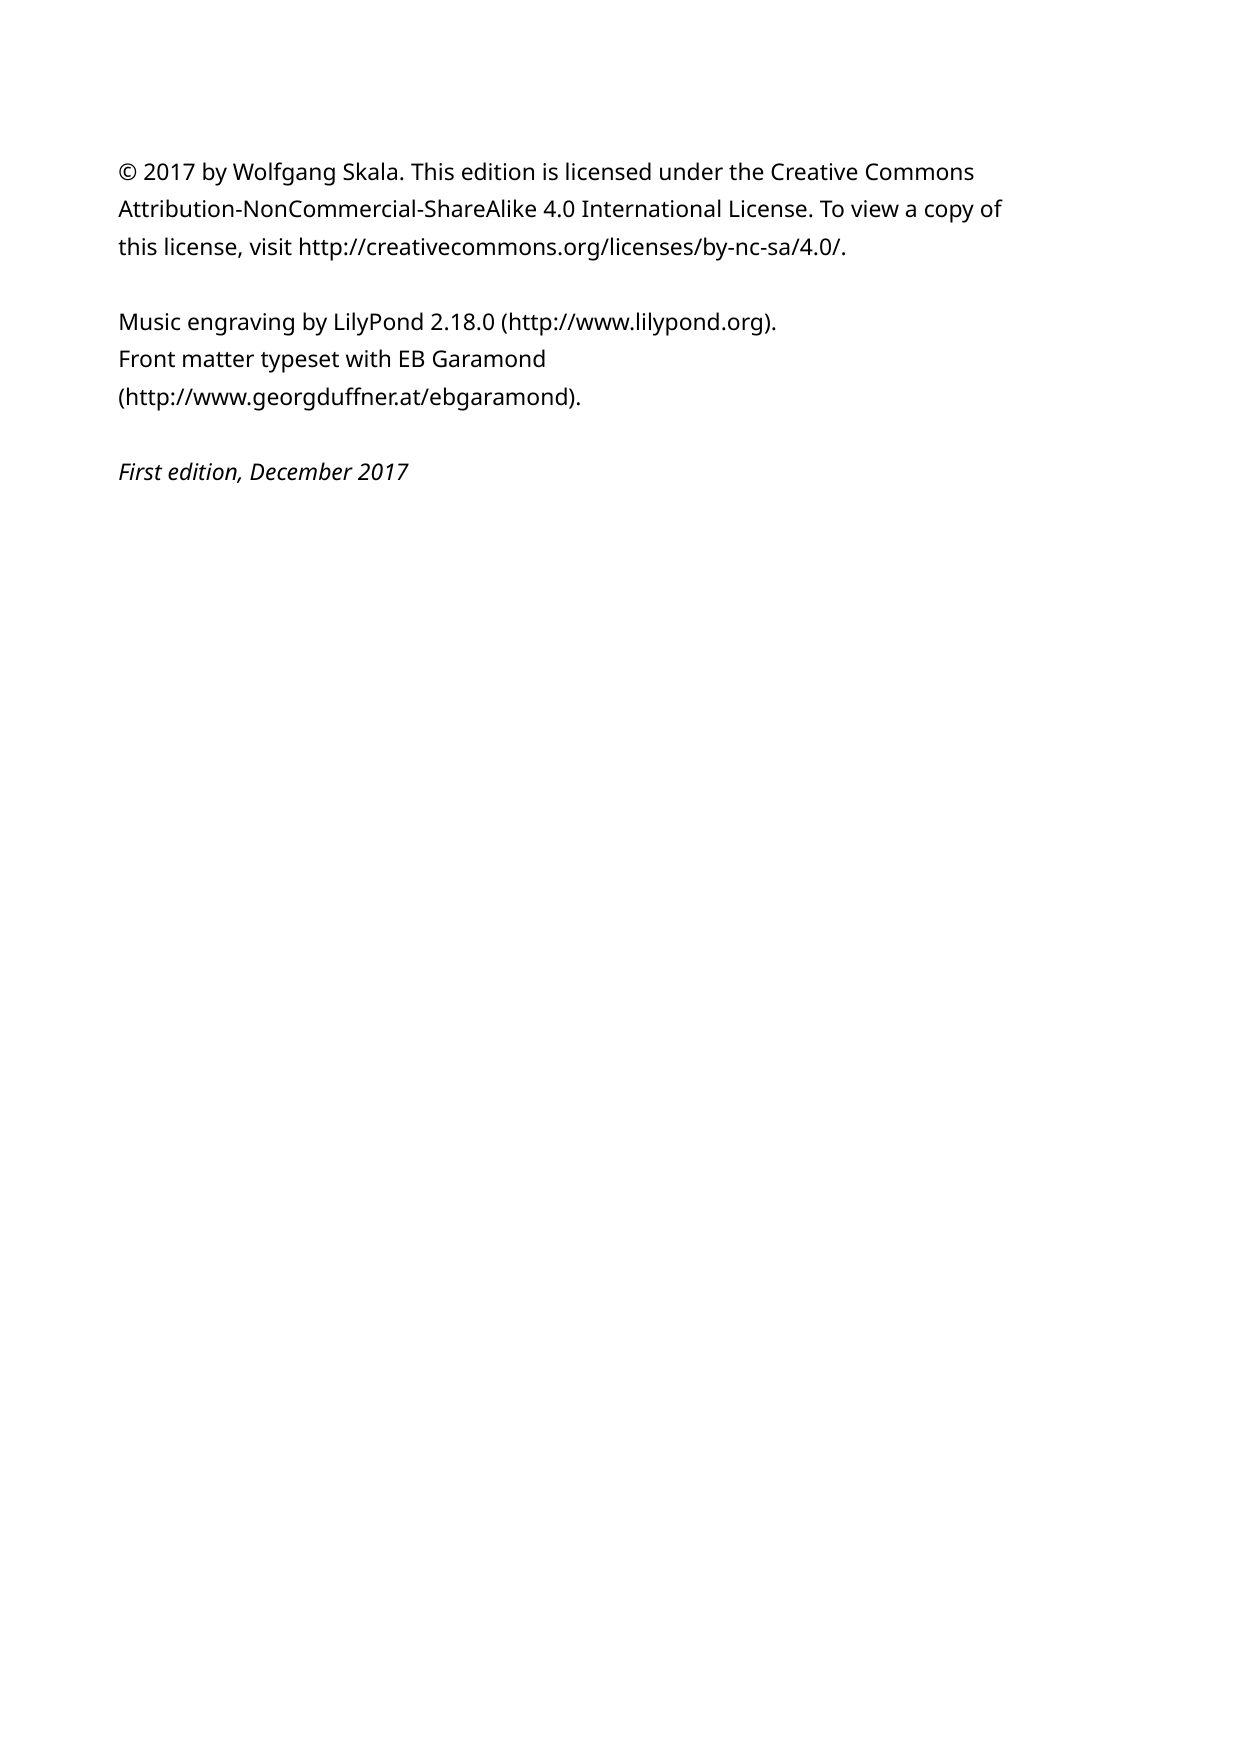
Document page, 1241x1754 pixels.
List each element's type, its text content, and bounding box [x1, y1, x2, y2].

text Music engraving by LilyPond 2.18.0 (http://www.lilypond.org). Front matter typeset with EB Garamond (http://www.georgduffner.at/ebgaramond). [118, 306, 1004, 412]
text First edition, December 2017 [118, 456, 1004, 487]
text © 2017 by Wolfgang Skala. This edition is licensed under the Creative Commons Attribution-NonCommercial-ShareAlike 4.0 International License. To view a copy of this license, visit http://creativecommons.org/licenses/by-nc-sa/4.0/. [118, 156, 1004, 262]
